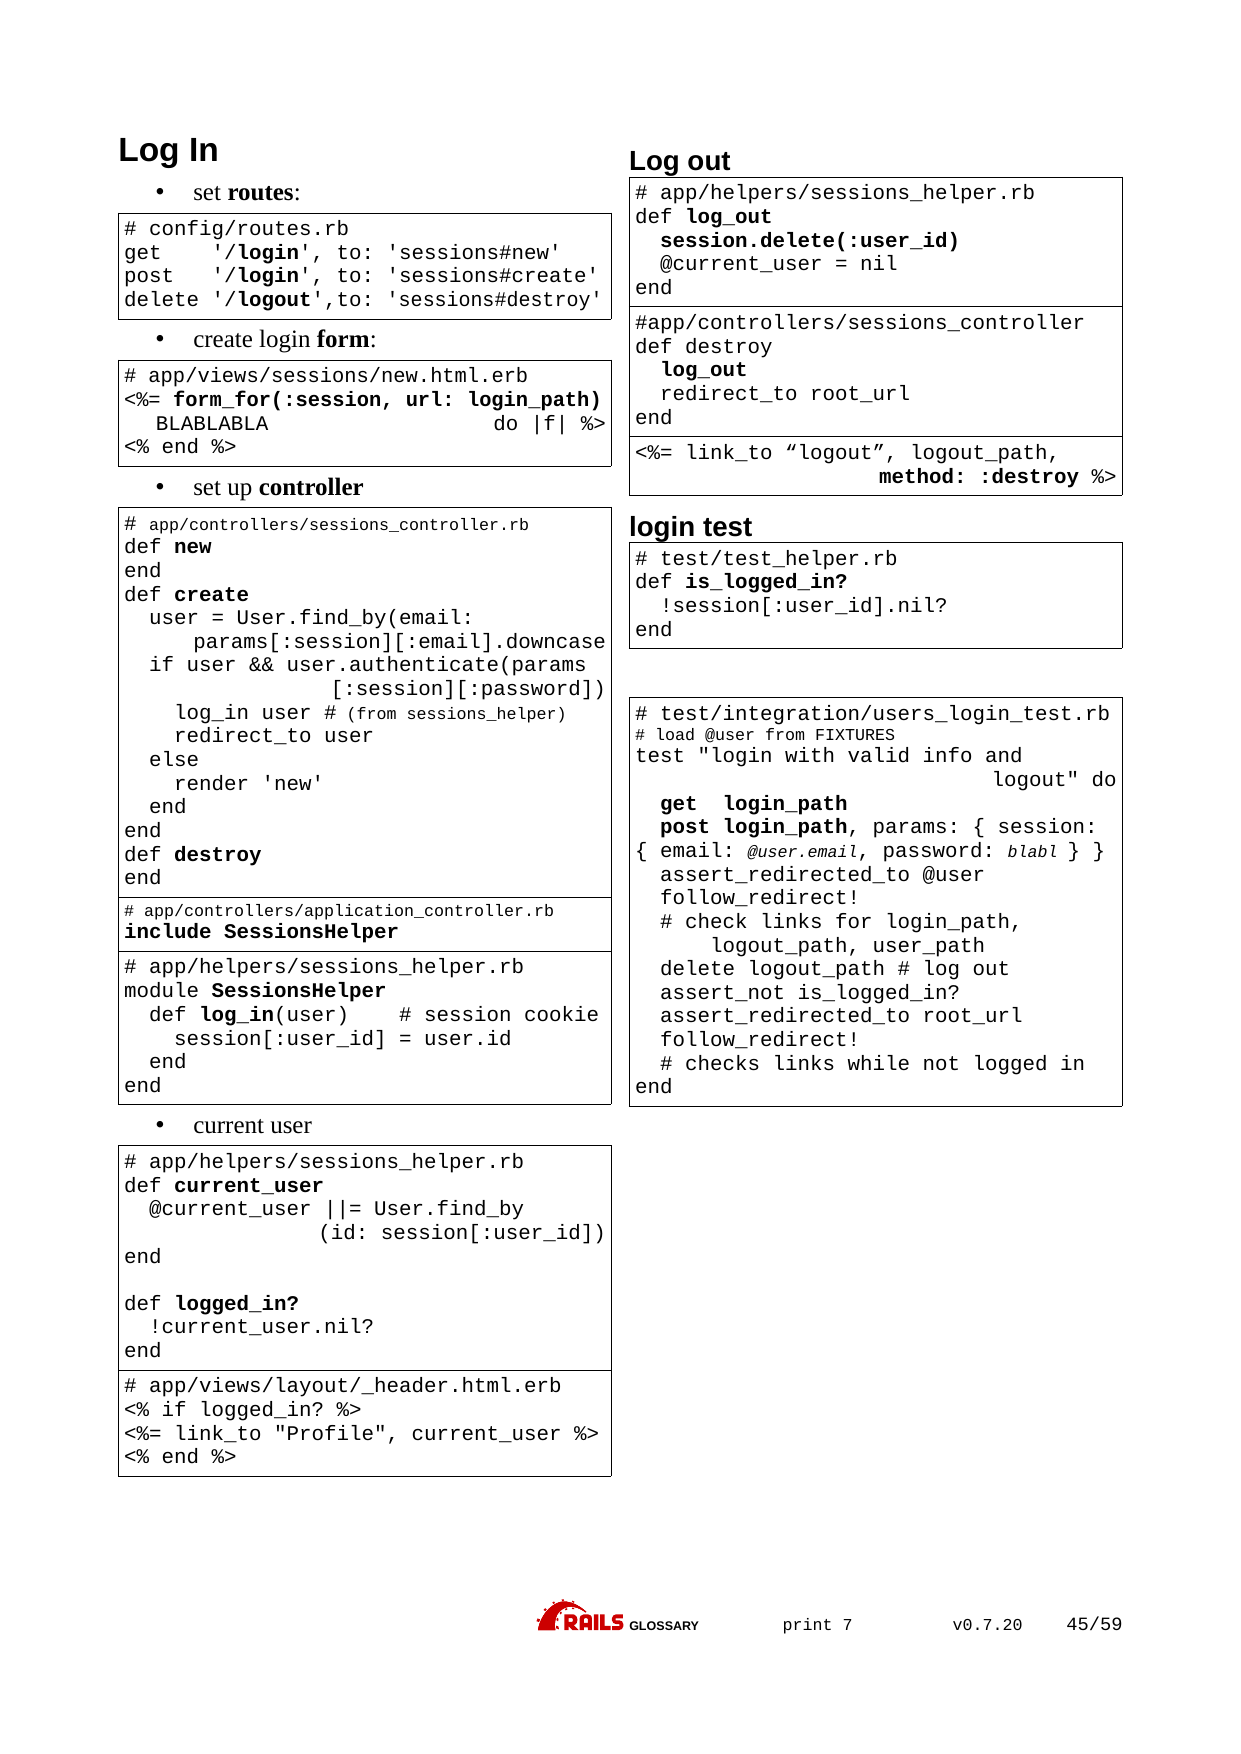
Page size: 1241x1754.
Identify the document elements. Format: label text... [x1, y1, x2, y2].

table_header # app/views/sessions/new.html.erb <%= form_for(:session, url: login_path) BLABLABLA do |f| %> <% end %> [119, 361, 611, 466]
table_header # app/helpers/sessions_helper.rb def log_out session.delete(:user_id) @current_user = nil end [630, 178, 1122, 306]
table_cell <%= link_to “logout”, logout_path, method: :destroy %> [630, 437, 1122, 495]
table_header # app/controllers/sessions_controller.rb def new end def create user = User.find_by(email: params[:session][:email].downcase if user && user.authenticate(params [:session][:password]) log_in user # (from sessions_helper) redirect_to user else render 'new' end end def destroy end [119, 508, 611, 897]
list create login form: [156, 324, 611, 353]
table_cell # app/views/layout/_header.html.erb <% if logged_in? %> <%= link_to "Profile", current_user %> <% end %> [119, 1371, 611, 1476]
list current user [156, 1110, 611, 1139]
subtitle login test [629, 510, 1122, 542]
subtitle Log In [118, 130, 611, 168]
table_header # config/routes.rb get '/login', to: 'sessions#new' post '/login', to: 'sessions#create' delete '/logout',to: 'sessions#destroy' [119, 214, 611, 318]
table_cell # app/helpers/sessions_helper.rb module SessionsHelper def log_in(user) # session cookie session[:user_id] = user.id end end [119, 952, 611, 1104]
list set routes: [156, 177, 611, 206]
table_header # test/integration/users_login_test.rb # load @user from FIXTURES test "login with valid info and logout" do get login_path post login_path, params: { session: { email: @user.email, password: blabl } } assert_redirected_to @user follow_redirect! # check links for login_path, logout_path, user_path delete logout_path # log out assert_not is_logged_in? assert_redirected_to root_url follow_redirect! # checks links while not logged in end [630, 698, 1122, 1106]
table_header # app/helpers/sessions_helper.rb def current_user @current_user ||= User.find_by (id: session[:user_id]) end def logged_in? !current_user.nil? end [119, 1146, 611, 1369]
table_header # test/test_helper.rb def is_logged_in? !session[:user_id].nil? end [630, 543, 1122, 648]
table_cell # app/controllers/application_controller.rb include SessionsHelper [119, 898, 611, 951]
subtitle Log out [629, 145, 1122, 177]
list set up controller [156, 472, 611, 501]
table_cell #app/controllers/sessions_controller def destroy log_out redirect_to root_url end [630, 307, 1122, 436]
